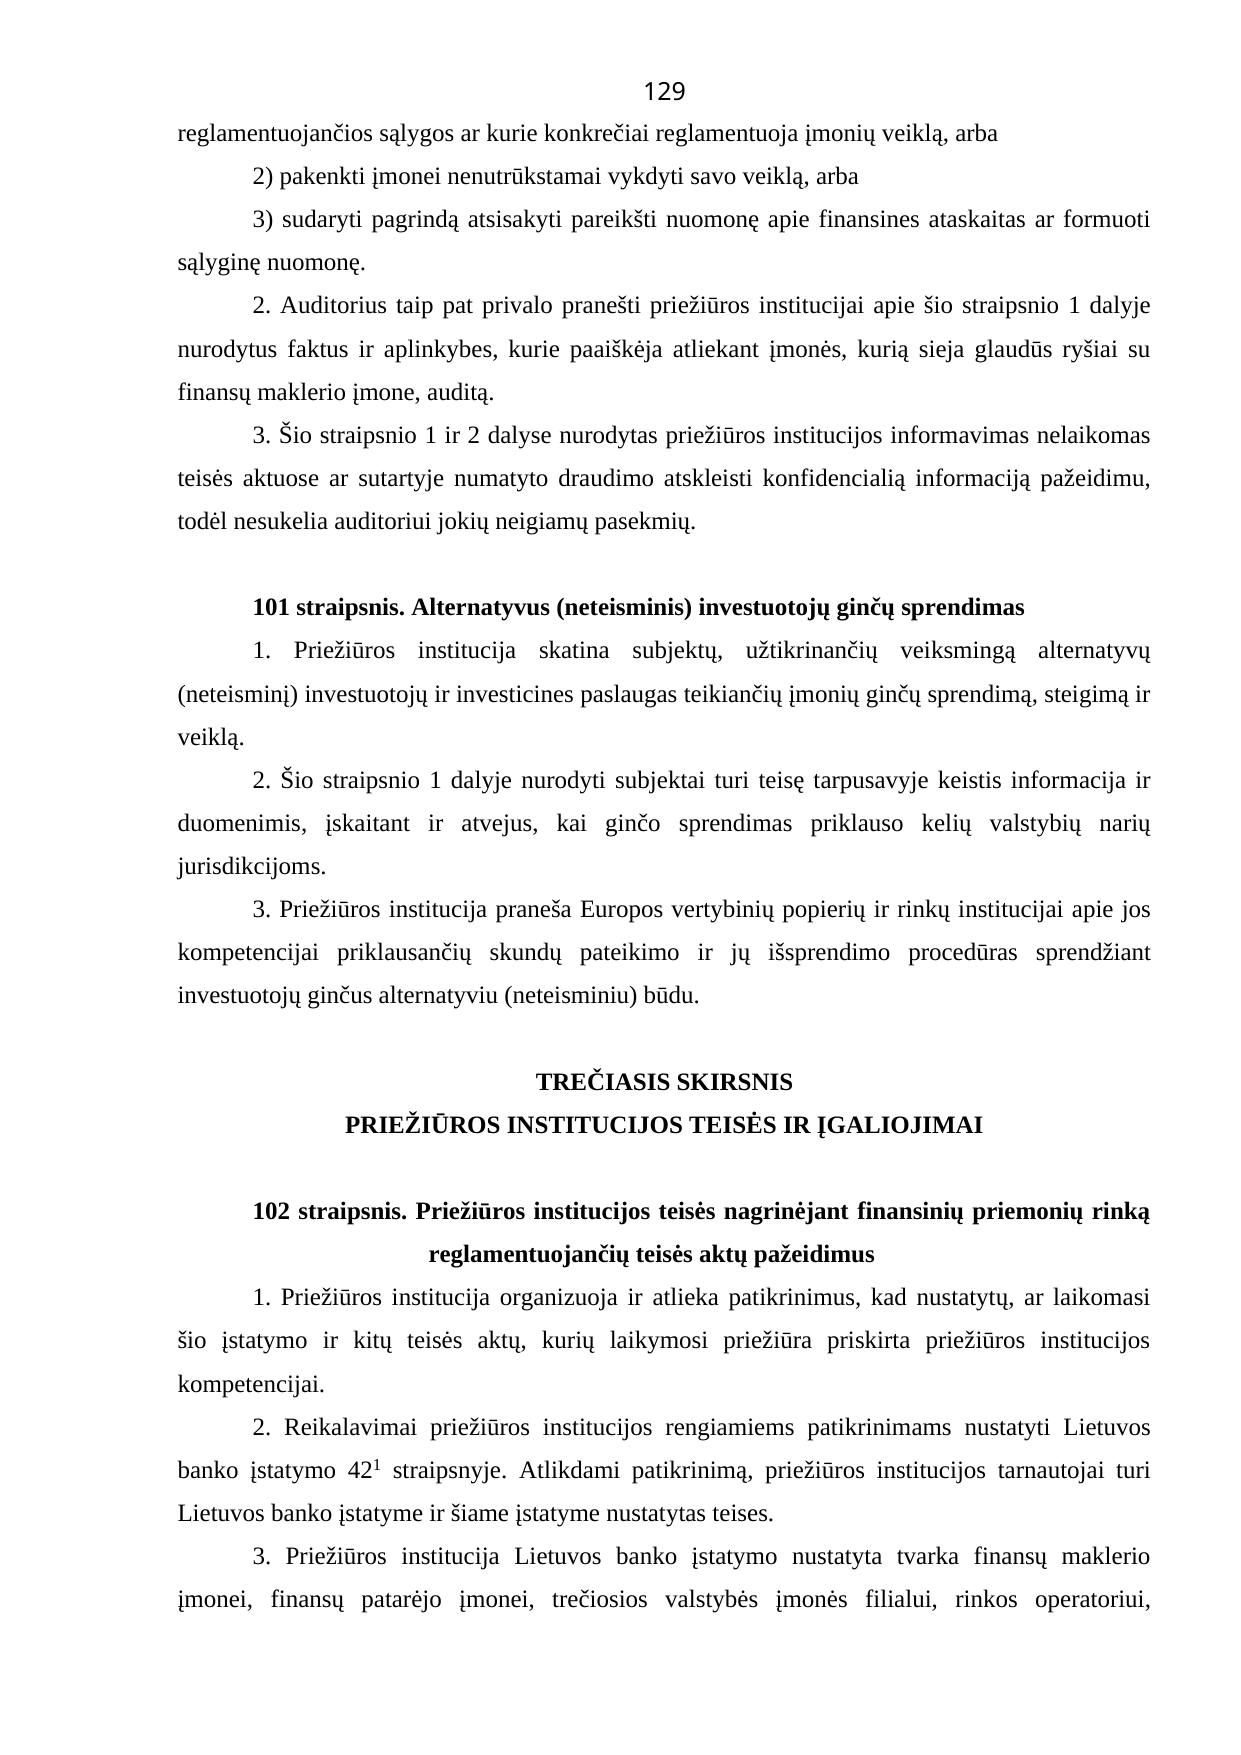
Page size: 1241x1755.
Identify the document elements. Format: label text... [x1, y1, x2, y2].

text reglamentuojančios sąlygos ar kurie konkrečiai reglamentuoja įmonių veiklą, arba [177, 118, 1152, 147]
text 2. Reikalavimai priežiūros institucijos rengiamiems patikrinimams nustatyti Lietuvos banko įstatymo 421 straipsnyje. Atlikdami patikrinimą, priežiūros institucijos tarnautojai turi Lietuvos banko įstatyme ir šiame įstatyme nustatytas teises. [177, 1412, 1152, 1527]
text 102 straipsnis. Priežiūros institucijos teisės nagrinėjant finansinių priemonių rinką reglamentuojančių teisės aktų pažeidimus [252, 1196, 1152, 1268]
text 3. Šio straipsnio 1 ir 2 dalyse nurodytas priežiūros institucijos informavimas nelaikomas teisės aktuose ar sutartyje numatyto draudimo atskleisti konfidencialią informaciją pažeidimu, todėl nesukelia auditoriui jokių neigiamų pasekmių. [177, 420, 1152, 535]
text 3) sudaryti pagrindą atsisakyti pareikšti nuomonę apie finansines ataskaitas ar formuoti sąlyginę nuomonę. [177, 204, 1152, 276]
text PRIEŽIŪROS INSTITUCIJOS TEISĖS IR ĮGALIOJIMAI [177, 1110, 1152, 1139]
text 101 straipsnis. Alternatyvus (neteisminis) investuotojų ginčų sprendimas [177, 592, 1152, 621]
text 3. Priežiūros institucija praneša Europos vertybinių popierių ir rinkų institucijai apie jos kompetencijai priklausančių skundų pateikimo ir jų išsprendimo procedūras sprendžiant investuotojų ginčus alternatyviu (neteisminiu) būdu. [177, 894, 1152, 1009]
text 2) pakenkti įmonei nenutrūkstamai vykdyti savo veiklą, arba [177, 161, 1152, 190]
text 1. Priežiūros institucija skatina subjektų, užtikrinančių veiksmingą alternatyvų (neteisminį) investuotojų ir investicines paslaugas teikiančių įmonių ginčų sprendimą, steigimą ir veiklą. [177, 636, 1152, 751]
text 3. Priežiūros institucija Lietuvos banko įstatymo nustatyta tvarka finansų maklerio įmonei, finansų patarėjo įmonei, trečiosios valstybės įmonės filialui, rinkos operatoriui, [177, 1541, 1152, 1613]
text 1. Priežiūros institucija organizuoja ir atlieka patikrinimus, kad nustatytų, ar laikomasi šio įstatymo ir kitų teisės aktų, kurių laikymosi priežiūra priskirta priežiūros institucijos kompetencijai. [177, 1282, 1152, 1397]
text 2. Auditorius taip pat privalo pranešti priežiūros institucijai apie šio straipsnio 1 dalyje nurodytus faktus ir aplinkybes, kurie paaiškėja atliekant įmonės, kurią sieja glaudūs ryšiai su finansų maklerio įmone, auditą. [177, 291, 1152, 406]
text 2. Šio straipsnio 1 dalyje nurodyti subjektai turi teisę tarpusavyje keistis informacija ir duomenimis, įskaitant ir atvejus, kai ginčo sprendimas priklauso kelių valstybių narių jurisdikcijoms. [177, 765, 1152, 880]
text TREČIASIS SKIRSNIS [177, 1067, 1152, 1096]
